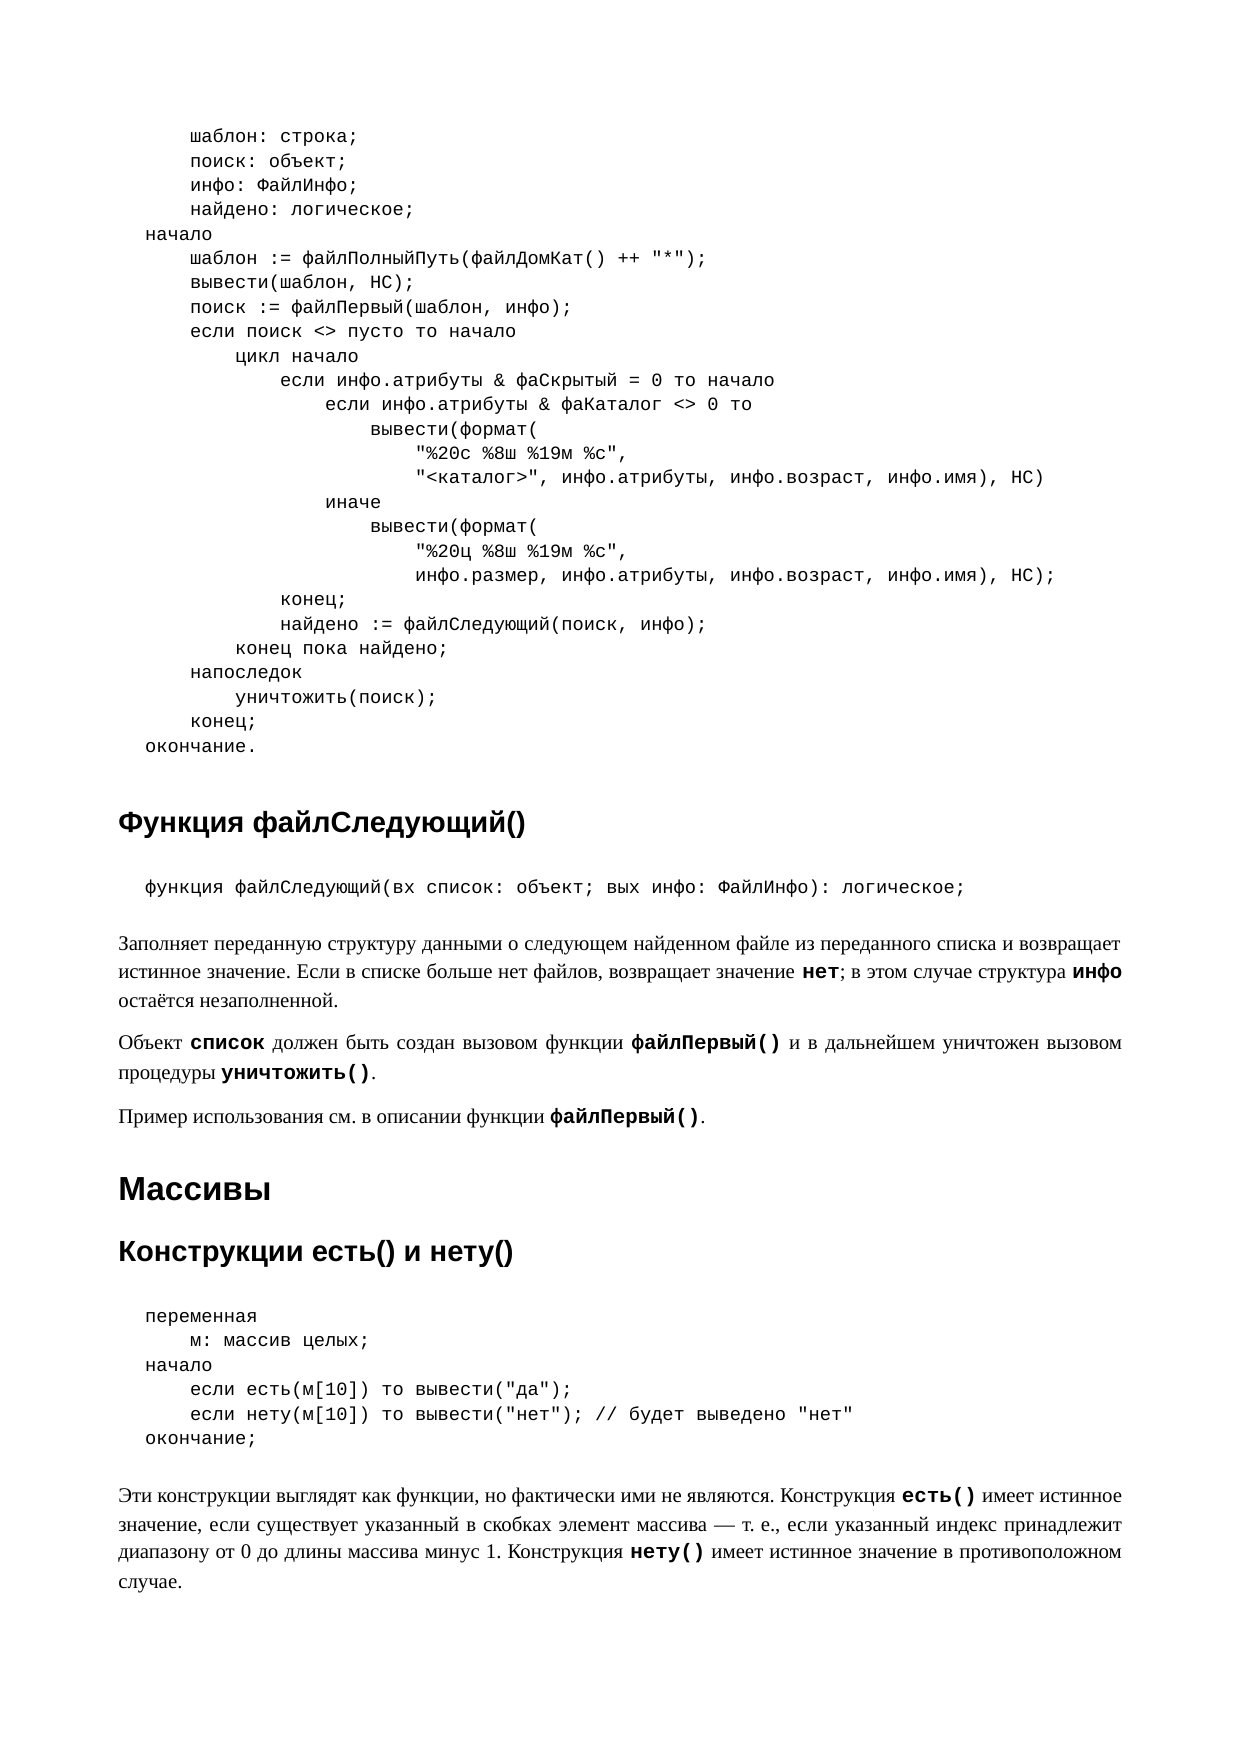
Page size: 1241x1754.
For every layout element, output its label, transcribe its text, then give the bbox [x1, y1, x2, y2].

text шаблон: строка; поиск: объект; инфо: ФайлИнфо; найдено: логическое; начало шаблон := файлПолныйПуть(файлДомКат() ++ "*"); вывести(шаблон, НС); поиск := файлПервый(шаблон, инфо); если поиск <> пусто то начало цикл начало если инфо.атрибуты & фаСкрытый = 0 то начало если инфо.атрибуты & фаКаталог <> 0 то вывести(формат( "%20с %8ш %19м %с", "<каталог>", инфо.атрибуты, инфо.возраст, инфо.имя), НС) иначе вывести(формат( "%20ц %8ш %19м %с", инфо.размер, инфо.атрибуты, инфо.возраст, инфо.имя), НС); конец; найдено := файлСледующий(поиск, инфо); конец пока найдено; напоследок уничтожить(поиск); конец; окончание. [136, 118, 1104, 766]
text Эти конструкции выглядят как функции, но фактически ими не являются. Конструкция есть() имеет истинное значение, если существует указанный в скобках элемент массива — т. е., если указанный индекс принадлежит диапазону от 0 до длины массива минус 1. Конструкция нету() имеет истинное значение в противоположном случае. [118, 1483, 1122, 1593]
text Объект список должен быть создан вызовом функции файлПервый() и в дальнейшем уничтожен вызовом процедуры уничтожить(). [118, 1030, 1122, 1085]
text Заполняет переданную структуру данными о следующем найденном файле из переданного списка и возвращает истинное значение. Если в списке больше нет файлов, возвращает значение нет; в этом случае структура инфо остаётся незаполненной. [118, 931, 1122, 1012]
subtitle Конструкции есть() и нету() [118, 1234, 1122, 1268]
text переменная м: массив целых; начало если есть(м[10]) то вывести("да"); если нету(м[10]) то вывести("нет"); // будет выведено "нет" окончание; [136, 1298, 1104, 1459]
text функция файлСледующий(вх список: объект; вых инфо: ФайлИнфо): логическое; [136, 868, 1104, 907]
text Пример использования см. в описании функции файлПервый(). [118, 1104, 1122, 1129]
subtitle Функция файлСледующий() [118, 805, 1122, 838]
subtitle Массивы [118, 1169, 1122, 1207]
